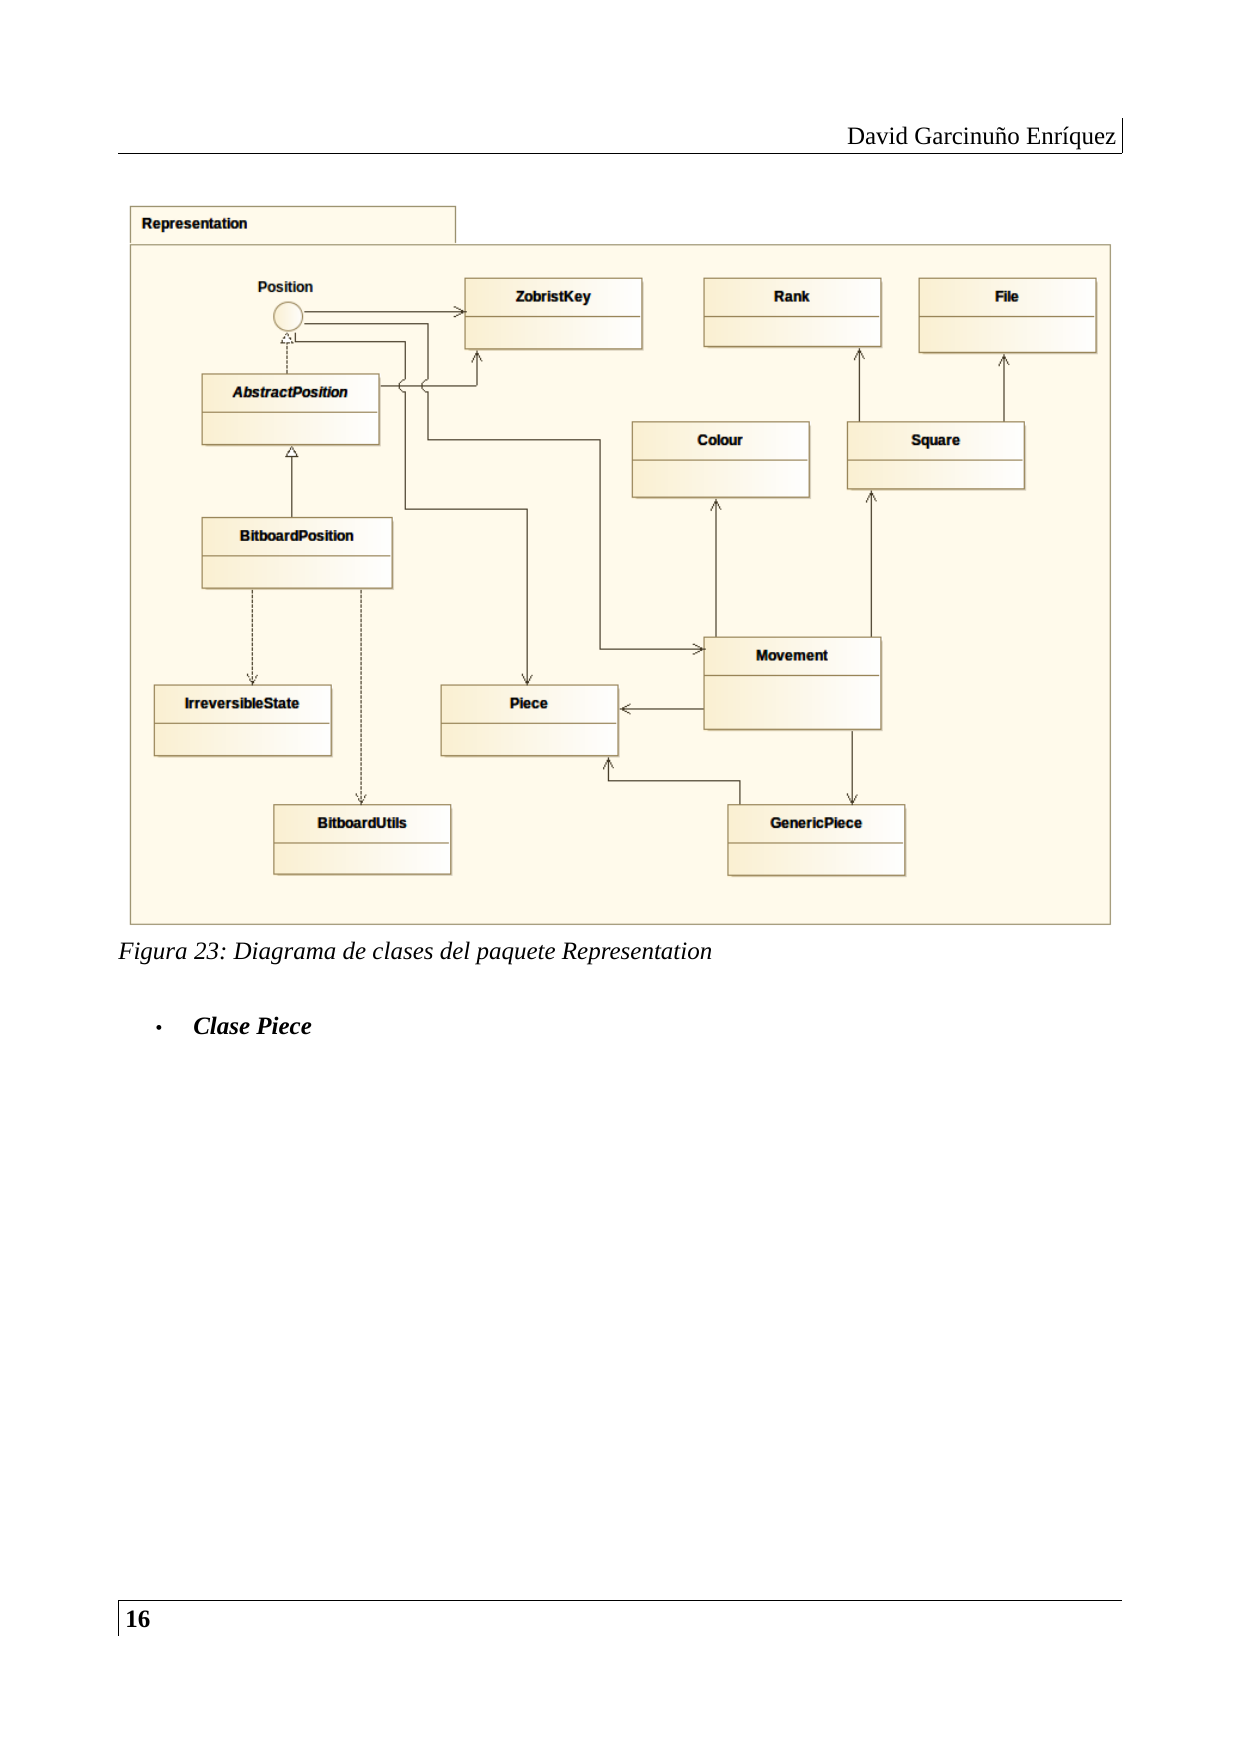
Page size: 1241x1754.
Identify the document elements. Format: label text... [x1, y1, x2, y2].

text Figura 23: Diagrama de clases del paquete Representation [118, 937, 1122, 965]
list Clase Piece [156, 1011, 1122, 1040]
picture [118, 195, 1123, 937]
